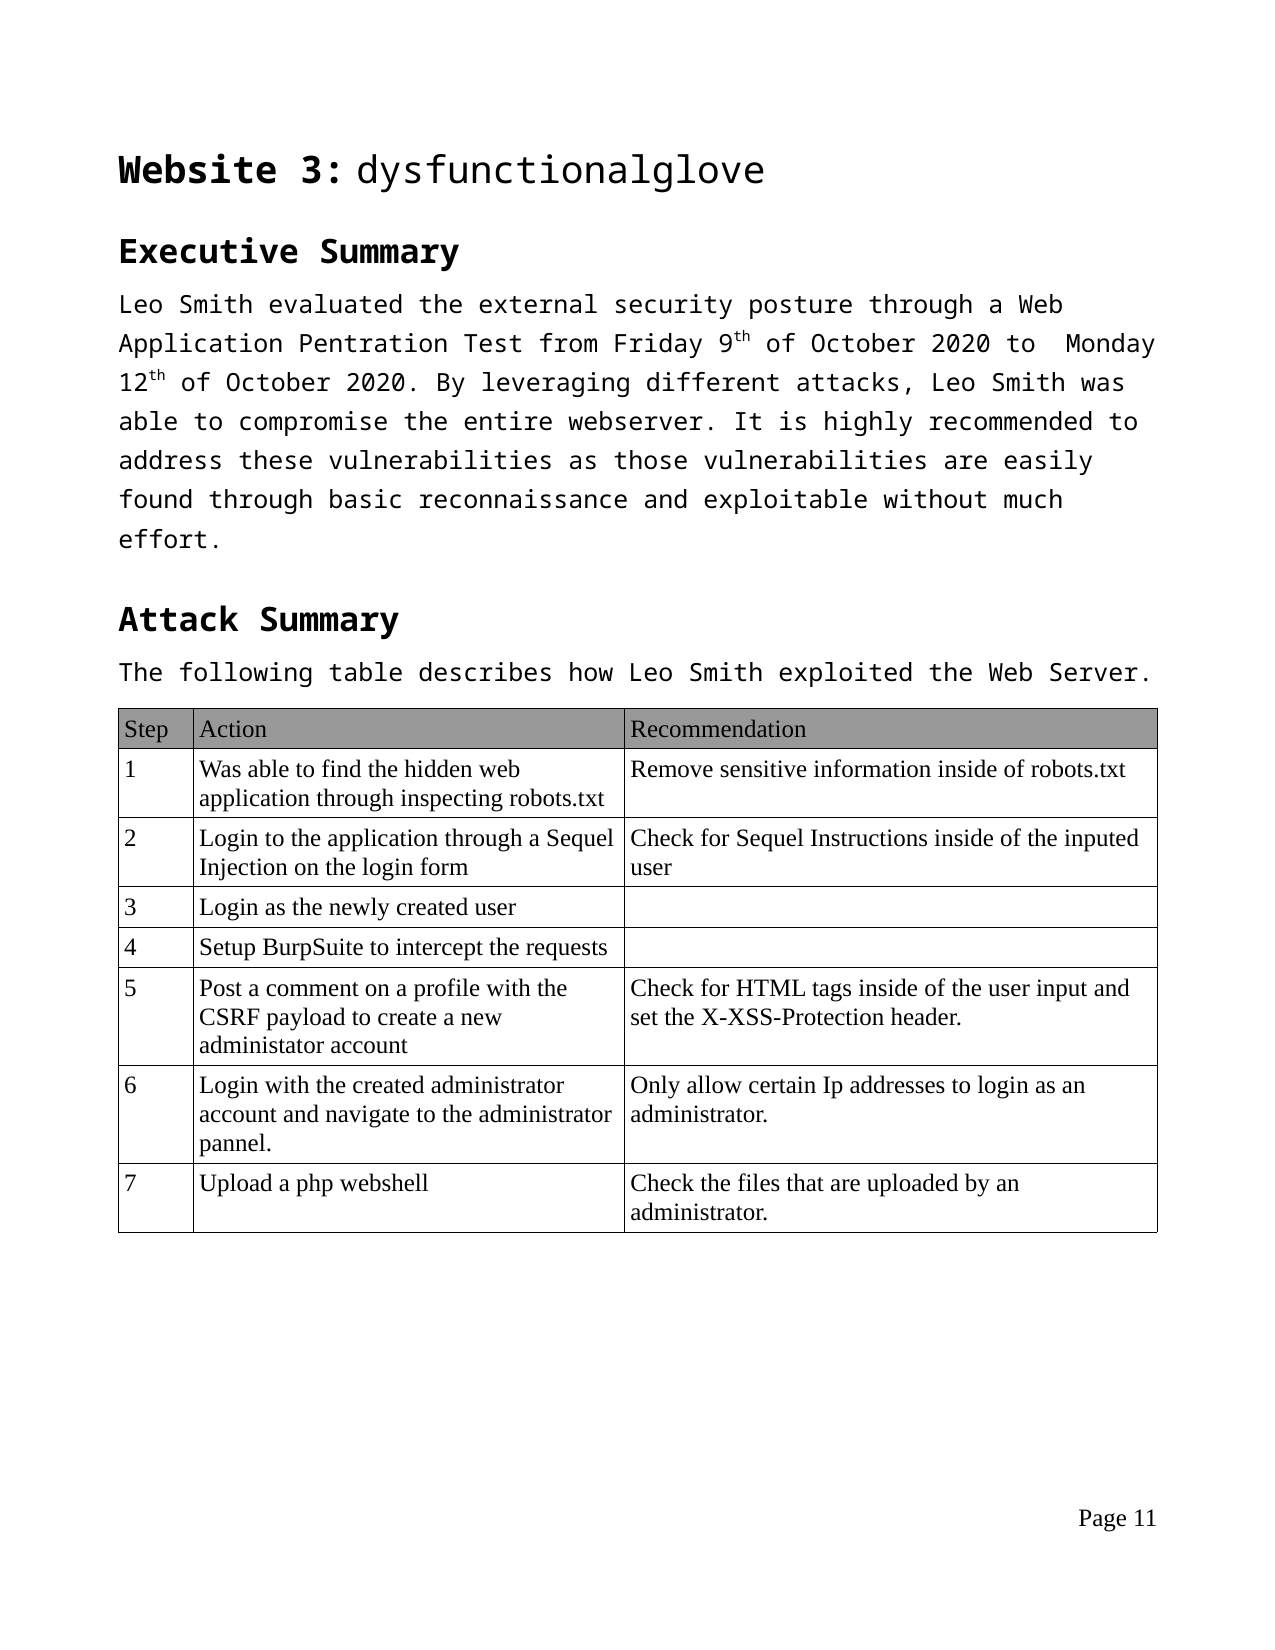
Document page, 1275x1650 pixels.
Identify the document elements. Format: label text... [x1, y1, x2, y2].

subtitle Attack Summary [118, 596, 1157, 642]
table_cell Login to the application through a Sequel Injection on the login form [194, 818, 624, 886]
table_cell 6 [119, 1066, 193, 1163]
table_header Step [119, 709, 193, 748]
table_cell 5 [119, 968, 193, 1065]
table_cell Remove sensitive information inside of robots.txt [625, 749, 1157, 817]
table_cell Only allow certain Ip addresses to login as an administrator. [625, 1066, 1157, 1163]
table_header Action [194, 709, 624, 748]
table_cell Check for Sequel Instructions inside of the inputed user [625, 818, 1157, 886]
text The following table describes how Leo Smith exploited the Web Server. [118, 654, 1157, 688]
subtitle Website 3: dysfunctionalglove [118, 143, 1157, 195]
table_cell 1 [119, 749, 193, 817]
table_cell Login with the created administrator account and navigate to the administrator pannel. [194, 1066, 624, 1163]
subtitle Executive Summary [118, 228, 1157, 274]
table_header Recommendation [625, 709, 1157, 748]
table_cell Was able to find the hidden web application through inspecting robots.txt [194, 749, 624, 817]
table_cell [625, 928, 1157, 967]
table_cell Setup BurpSuite to intercept the requests [194, 928, 624, 967]
table_cell 2 [119, 818, 193, 886]
table_cell 7 [119, 1164, 193, 1232]
table_cell Post a comment on a profile with the CSRF payload to create a new administator account [194, 968, 624, 1065]
table_cell [625, 887, 1157, 927]
table_cell Login as the newly created user [194, 887, 624, 927]
table_cell Check for HTML tags inside of the user input and set the X-XSS-Protection header. [625, 968, 1157, 1065]
table_cell Check the files that are uploaded by an administrator. [625, 1164, 1157, 1232]
text Leo Smith evaluated the external security posture through a Web Application Pentration Test from Friday 9th of October 2020 to Monday 12th of October 2020. By leveraging different attacks, Leo Smith was able to compromise the entire webserver. It is highly recommended to address these vulnerabilities as those vulnerabilities are easily found through basic reconnaissance and exploitable without much effort. [118, 286, 1157, 555]
table_cell 3 [119, 887, 193, 927]
table_cell 4 [119, 928, 193, 967]
table_cell Upload a php webshell [194, 1164, 624, 1232]
